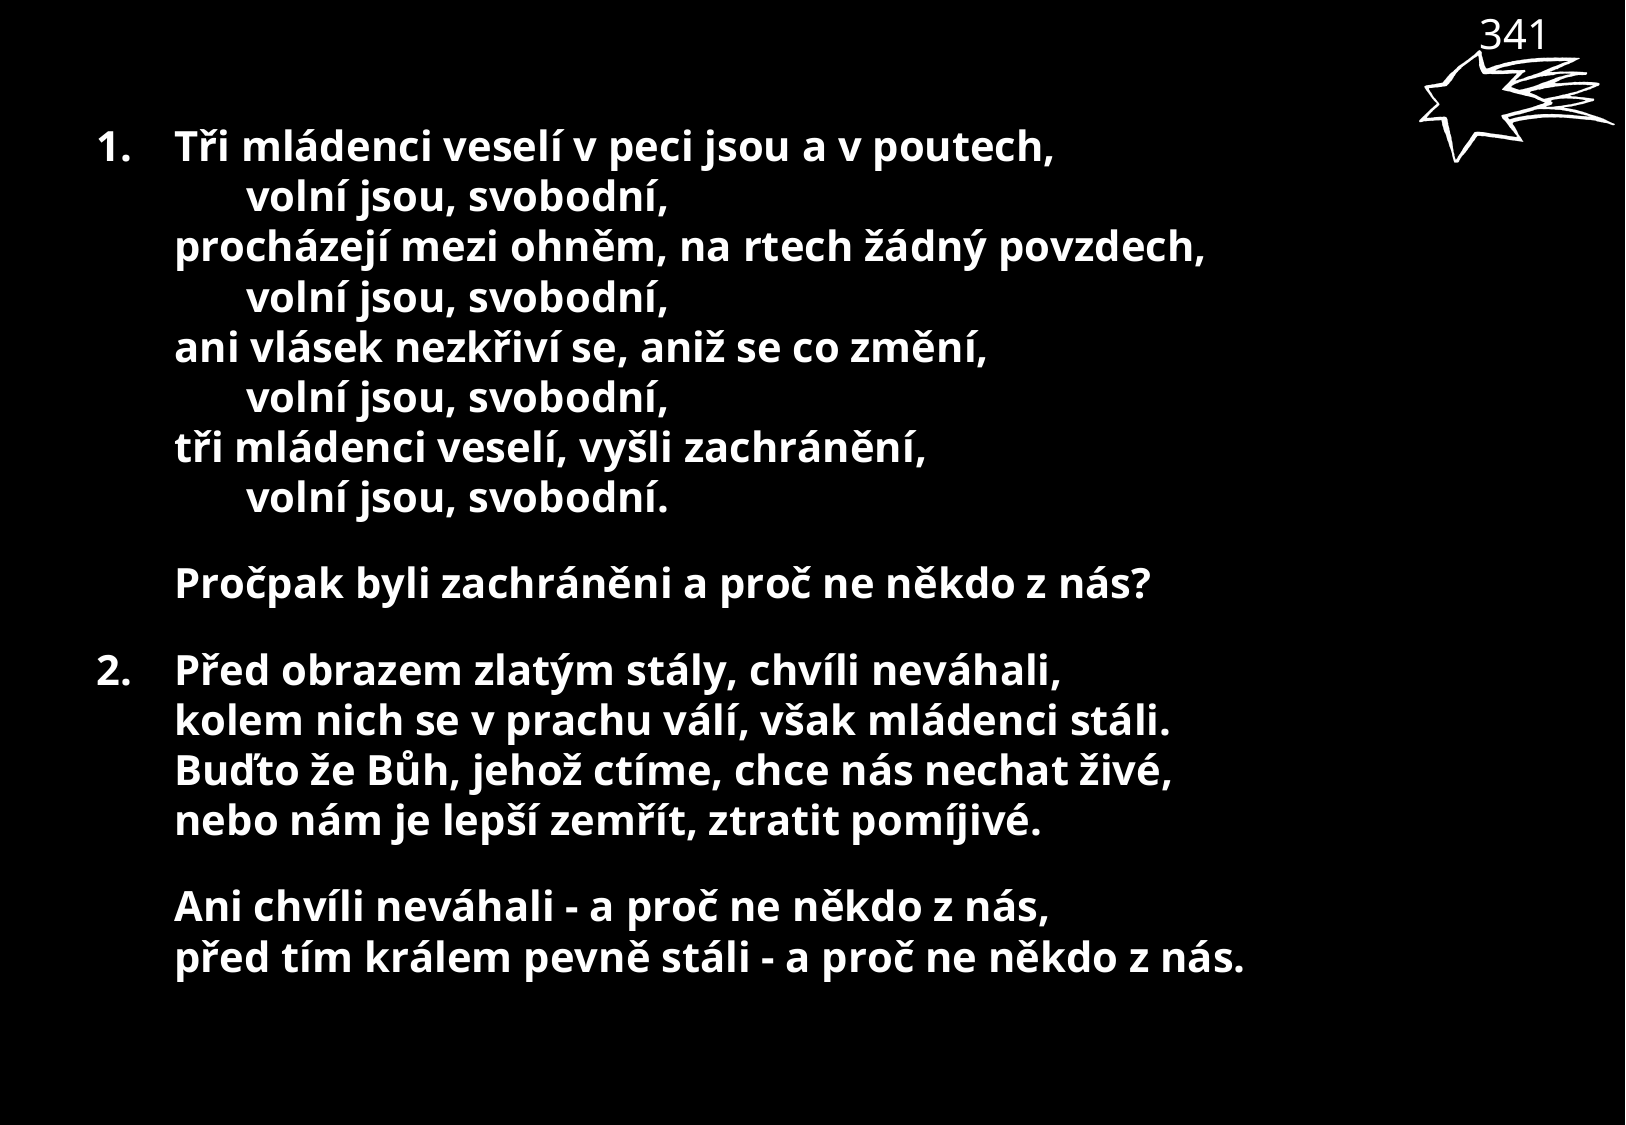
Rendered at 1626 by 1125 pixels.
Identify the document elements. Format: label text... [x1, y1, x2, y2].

list 1. Tři mládenci veselí v peci jsou a v poutech, volní jsou, svobodní, procházejí mezi ohněm, na rtech žádný povzdech, volní jsou, svobodní, ani vlásek nezkřiví se, aniž se co změní, volní jsou, svobodní, tři mládenci veselí, vyšli zachránění, volní jsou, svobodní. Pročpak byli zachráněni a proč ne někdo z nás? Před obrazem zlatým stály, chvíli neváhali, kolem nich se v prachu válí, však mládenci stáli. Buďto že Bůh, jehož ctíme, chce nás nechat živé, nebo nám je lepší zemřít, ztratit pomíjivé. Ani chvíli neváhali - a proč ne někdo z nás, před tím králem pevně stáli - a proč ne někdo z nás. [81, 112, 1544, 1101]
text_box 341 [1405, 0, 1626, 66]
